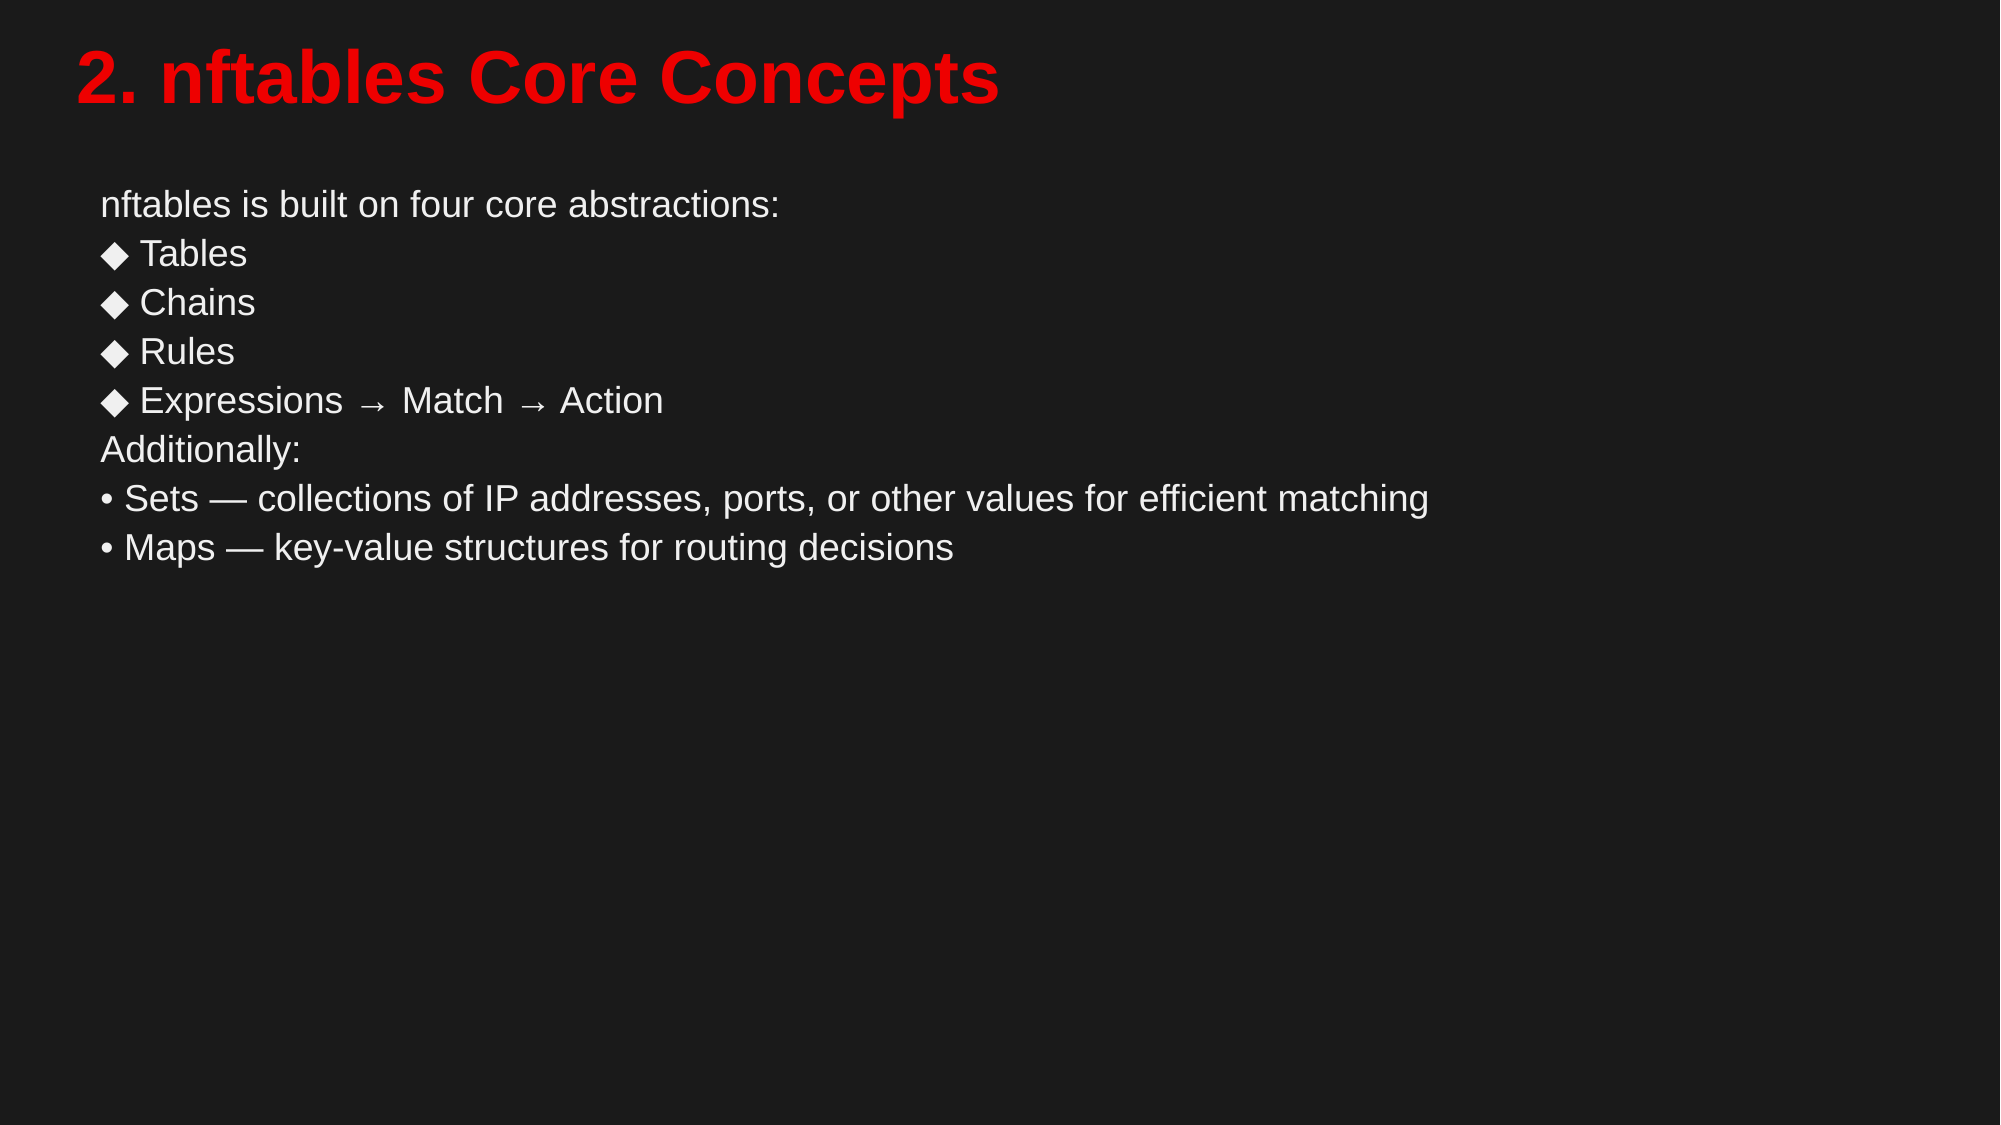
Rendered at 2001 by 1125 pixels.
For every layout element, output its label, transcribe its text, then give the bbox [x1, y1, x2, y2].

text_box 2. nftables Core Concepts [59, 23, 1942, 154]
text_box nftables is built on four core abstractions: ◆ Tables ◆ Chains ◆ Rules ◆ Expressions → Match → Action Additionally: • Sets — collections of IP addresses, ports, or other values for efficient matching • Maps — key-value structures for routing decisions [59, 171, 1942, 1087]
